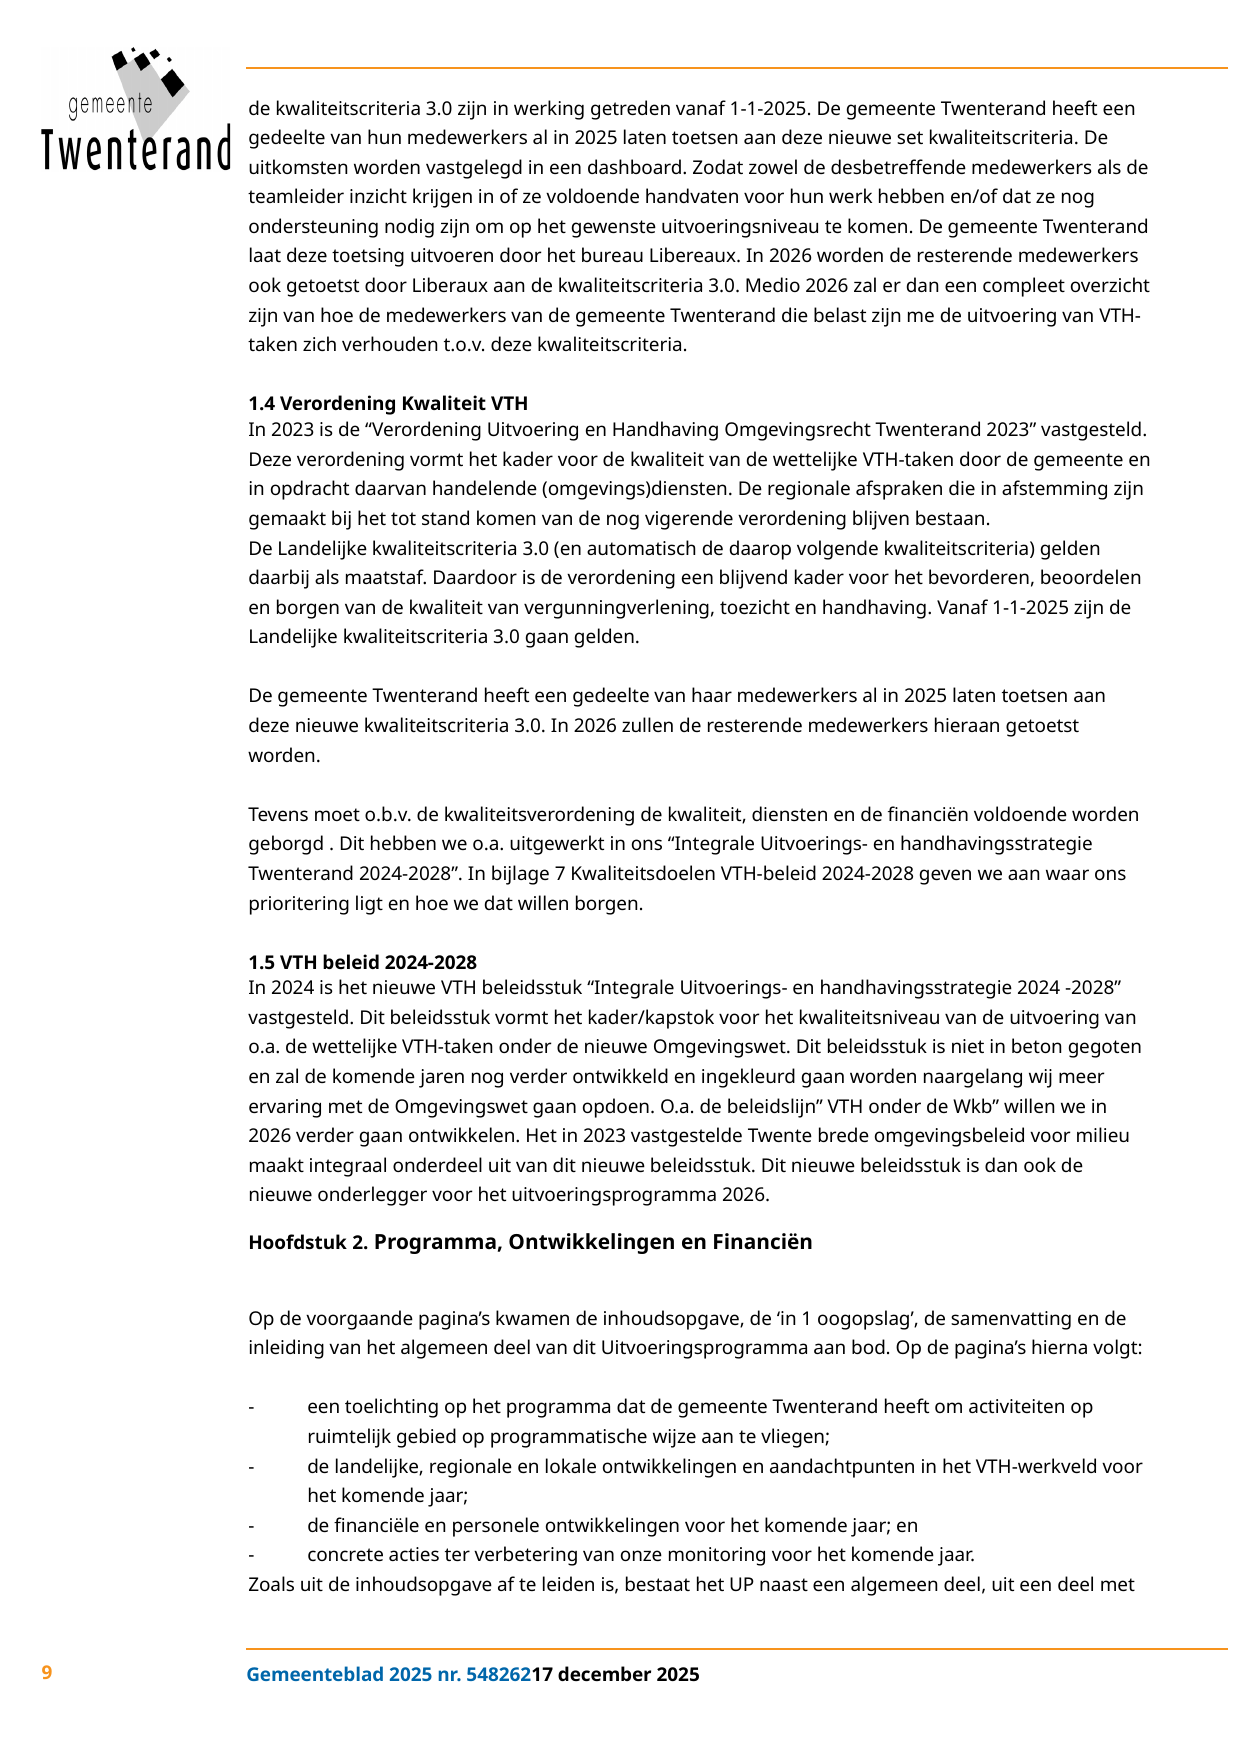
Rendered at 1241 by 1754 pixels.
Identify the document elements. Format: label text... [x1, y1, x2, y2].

text Hoofdstuk 2. Programma, Ontwikkelingen en Financiën [248, 1227, 1152, 1256]
list concrete acties ter verbetering van onze monitoring voor het komende jaar. [248, 1542, 1152, 1567]
text Op de voorgaande pagina’s kwamen de inhoudsopgave, de ‘in 1 oogopslag’, de samenvatting en de inleiding van het algemeen deel van dit Uitvoeringsprogramma aan bod. Op de pagina’s hierna volgt: [248, 1305, 1152, 1360]
text 1.4 Verordening Kwaliteit VTH [248, 391, 1152, 416]
text In 2024 is het nieuwe VTH beleidsstuk “Integrale Uitvoerings- en handhavingsstrategie 2024 -2028” vastgesteld. Dit beleidsstuk vormt het kader/kapstok voor het kwaliteitsniveau van de uitvoering van o.a. de wettelijke VTH-taken onder de nieuwe Omgevingswet. Dit beleidsstuk is niet in beton gegoten en zal de komende jaren nog verder ontwikkeld en ingekleurd gaan worden naargelang wij meer ervaring met de Omgevingswet gaan opdoen. O.a. de beleidslijn” VTH onder de Wkb” willen we in 2026 verder gaan ontwikkelen. Het in 2023 vastgestelde Twente brede omgevingsbeleid voor milieu maakt integraal onderdeel uit van dit nieuwe beleidsstuk. Dit nieuwe beleidsstuk is dan ook de nieuwe onderlegger voor het uitvoeringsprogramma 2026. [248, 974, 1152, 1207]
list de financiële en personele ontwikkelingen voor het komende jaar; en [248, 1512, 1152, 1538]
text Zoals uit de inhoudsopgave af te leiden is, bestaat het UP naast een algemeen deel, uit een deel met [248, 1571, 1152, 1597]
list de landelijke, regionale en lokale ontwikkelingen en aandachtpunten in het VTH-werkveld voor het komende jaar; [248, 1453, 1152, 1508]
text De Landelijke kwaliteitscriteria 3.0 (en automatisch de daarop volgende kwaliteitscriteria) gelden daarbij als maatstaf. Daardoor is de verordening een blijvend kader voor het bevorderen, beoordelen en borgen van de kwaliteit van vergunningverlening, toezicht en handhaving. Vanaf 1-1-2025 zijn de Landelijke kwaliteitscriteria 3.0 gaan gelden. [248, 535, 1152, 649]
text 1.5 VTH beleid 2024-2028 [248, 949, 1152, 974]
picture [41, 47, 231, 172]
text de kwaliteitscriteria 3.0 zijn in werking getreden vanaf 1-1-2025. De gemeente Twenterand heeft een gedeelte van hun medewerkers al in 2025 laten toetsen aan deze nieuwe set kwaliteitscriteria. De uitkomsten worden vastgelegd in een dashboard. Zodat zowel de desbetreffende medewerkers als de teamleider inzicht krijgen in of ze voldoende handvaten voor hun werk hebben en/of dat ze nog ondersteuning nodig zijn om op het gewenste uitvoeringsniveau te komen. De gemeente Twenterand laat deze toetsing uitvoeren door het bureau Libereaux. In 2026 worden de resterende medewerkers ook getoetst door Liberaux aan de kwaliteitscriteria 3.0. Medio 2026 zal er dan een compleet overzicht zijn van hoe de medewerkers van de gemeente Twenterand die belast zijn me de uitvoering van VTH-taken zich verhouden t.o.v. deze kwaliteitscriteria. [248, 95, 1152, 357]
list een toelichting op het programma dat de gemeente Twenterand heeft om activiteiten op ruimtelijk gebied op programmatische wijze aan te vliegen; [248, 1394, 1152, 1449]
text De gemeente Twenterand heeft een gedeelte van haar medewerkers al in 2025 laten toetsen aan deze nieuwe kwaliteitscriteria 3.0. In 2026 zullen de resterende medewerkers hieraan getoetst worden. [248, 683, 1152, 767]
text In 2023 is de “Verordening Uitvoering en Handhaving Omgevingsrecht Twenterand 2023” vastgesteld. Deze verordening vormt het kader voor de kwaliteit van de wettelijke VTH-taken door de gemeente en in opdracht daarvan handelende (omgevings)diensten. De regionale afspraken die in afstemming zijn gemaakt bij het tot stand komen van de nog vigerende verordening blijven bestaan. [248, 416, 1152, 531]
text Tevens moet o.b.v. de kwaliteitsverordening de kwaliteit, diensten en de financiën voldoende worden geborgd . Dit hebben we o.a. uitgewerkt in ons “Integrale Uitvoerings- en handhavingsstrategie Twenterand 2024-2028”. In bijlage 7 Kwaliteitsdoelen VTH-beleid 2024-2028 geven we aan waar ons prioritering ligt en hoe we dat willen borgen. [248, 801, 1152, 915]
